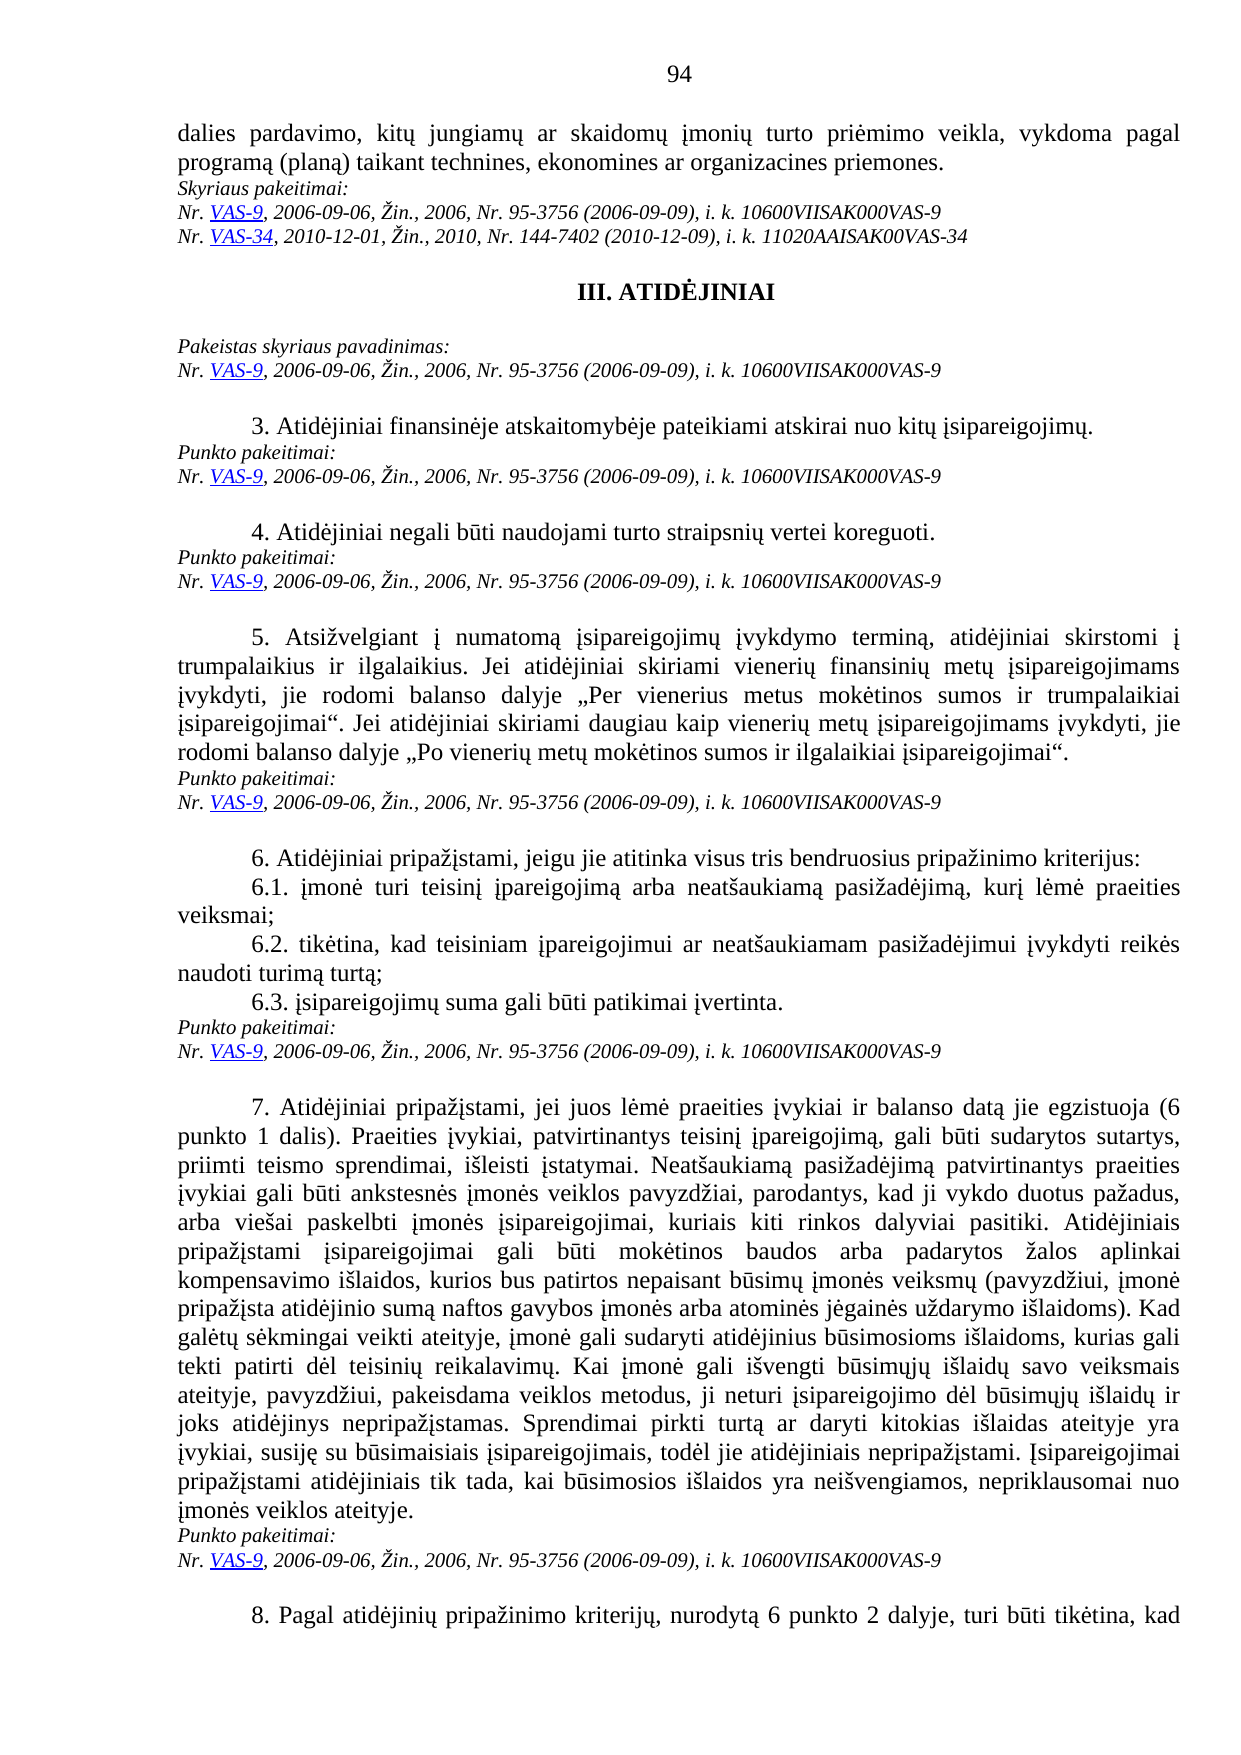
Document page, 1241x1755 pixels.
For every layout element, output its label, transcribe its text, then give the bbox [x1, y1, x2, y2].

text III. ATIDĖJINIAI [177, 277, 1181, 305]
text Nr. VAS-9, 2006-09-06, Žin., 2006, Nr. 95-3756 (2006-09-09), i. k. 10600VIISAK000VAS-9 [177, 464, 1181, 488]
text 6. Atidėjiniai pripažįstami, jeigu jie atitinka visus tris bendruosius pripažinimo kriterijus: [177, 843, 1181, 872]
text Punkto pakeitimai: [177, 1523, 1181, 1547]
text Nr. VAS-9, 2006-09-06, Žin., 2006, Nr. 95-3756 (2006-09-09), i. k. 10600VIISAK000VAS-9 [177, 569, 1181, 593]
text Nr. VAS-9, 2006-09-06, Žin., 2006, Nr. 95-3756 (2006-09-09), i. k. 10600VIISAK000VAS-9 [177, 358, 1181, 382]
text Punkto pakeitimai: [177, 766, 1181, 790]
text 6.1. įmonė turi teisinį įpareigojimą arba neatšaukiamą pasižadėjimą, kurį lėmė praeities veiksmai; [177, 872, 1181, 929]
text Nr. VAS-9, 2006-09-06, Žin., 2006, Nr. 95-3756 (2006-09-09), i. k. 10600VIISAK000VAS-9 [177, 1547, 1181, 1572]
text 6.2. tikėtina, kad teisiniam įpareigojimui ar neatšaukiamam pasižadėjimui įvykdyti reikės naudoti turimą turtą; [177, 929, 1181, 987]
text 6.3. įsipareigojimų suma gali būti patikimai įvertinta. [177, 987, 1181, 1015]
text 3. Atidėjiniai finansinėje atskaitomybėje pateikiami atskirai nuo kitų įsipareigojimų. [177, 411, 1181, 440]
text 4. Atidėjiniai negali būti naudojami turto straipsnių vertei koreguoti. [177, 517, 1181, 545]
text dalies pardavimo, kitų jungiamų ar skaidomų įmonių turto priėmimo veikla, vykdoma pagal programą (planą) taikant technines, ekonomines ar organizacines priemones. [177, 118, 1181, 176]
text Pakeistas skyriaus pavadinimas: [177, 334, 1181, 358]
text Nr. VAS-9, 2006-09-06, Žin., 2006, Nr. 95-3756 (2006-09-09), i. k. 10600VIISAK000VAS-9 [177, 1039, 1181, 1063]
text Punkto pakeitimai: [177, 1015, 1181, 1039]
text Nr. VAS-9, 2006-09-06, Žin., 2006, Nr. 95-3756 (2006-09-09), i. k. 10600VIISAK000VAS-9 [177, 200, 1181, 224]
text 5. Atsižvelgiant į numatomą įsipareigojimų įvykdymo terminą, atidėjiniai skirstomi į trumpalaikius ir ilgalaikius. Jei atidėjiniai skiriami vienerių finansinių metų įsipareigojimams įvykdyti, jie rodomi balanso dalyje „Per vienerius metus mokėtinos sumos ir trumpalaikiai įsipareigojimai“. Jei atidėjiniai skiriami daugiau kaip vienerių metų įsipareigojimams įvykdyti, jie rodomi balanso dalyje „Po vienerių metų mokėtinos sumos ir ilgalaikiai įsipareigojimai“. [177, 622, 1181, 766]
text 7. Atidėjiniai pripažįstami, jei juos lėmė praeities įvykiai ir balanso datą jie egzistuoja (6 punkto 1 dalis). Praeities įvykiai, patvirtinantys teisinį įpareigojimą, gali būti sudarytos sutartys, priimti teismo sprendimai, išleisti įstatymai. Neatšaukiamą pasižadėjimą patvirtinantys praeities įvykiai gali būti ankstesnės įmonės veiklos pavyzdžiai, parodantys, kad ji vykdo duotus pažadus, arba viešai paskelbti įmonės įsipareigojimai, kuriais kiti rinkos dalyviai pasitiki. Atidėjiniais pripažįstami įsipareigojimai gali būti mokėtinos baudos arba padarytos žalos aplinkai kompensavimo išlaidos, kurios bus patirtos nepaisant būsimų įmonės veiksmų (pavyzdžiui, įmonė pripažįsta atidėjinio sumą naftos gavybos įmonės arba atominės jėgainės uždarymo išlaidoms). Kad galėtų sėkmingai veikti ateityje, įmonė gali sudaryti atidėjinius būsimosioms išlaidoms, kurias gali tekti patirti dėl teisinių reikalavimų. Kai įmonė gali išvengti būsimųjų išlaidų savo veiksmais ateityje, pavyzdžiui, pakeisdama veiklos metodus, ji neturi įsipareigojimo dėl būsimųjų išlaidų ir joks atidėjinys nepripažįstamas. Sprendimai pirkti turtą ar daryti kitokias išlaidas ateityje yra įvykiai, susiję su būsimaisiais įsipareigojimais, todėl jie atidėjiniais nepripažįstami. Įsipareigojimai pripažįstami atidėjiniais tik tada, kai būsimosios išlaidos yra neišvengiamos, nepriklausomai nuo įmonės veiklos ateityje. [177, 1092, 1181, 1523]
text Punkto pakeitimai: [177, 545, 1181, 569]
text 8. Pagal atidėjinių pripažinimo kriterijų, nurodytą 6 punkto 2 dalyje, turi būti tikėtina, kad [177, 1600, 1181, 1629]
text Punkto pakeitimai: [177, 440, 1181, 464]
text Nr. VAS-34, 2010-12-01, Žin., 2010, Nr. 144-7402 (2010-12-09), i. k. 11020AAISAK00VAS-34 [177, 224, 1181, 248]
text Skyriaus pakeitimai: [177, 176, 1181, 200]
text Nr. VAS-9, 2006-09-06, Žin., 2006, Nr. 95-3756 (2006-09-09), i. k. 10600VIISAK000VAS-9 [177, 790, 1181, 814]
